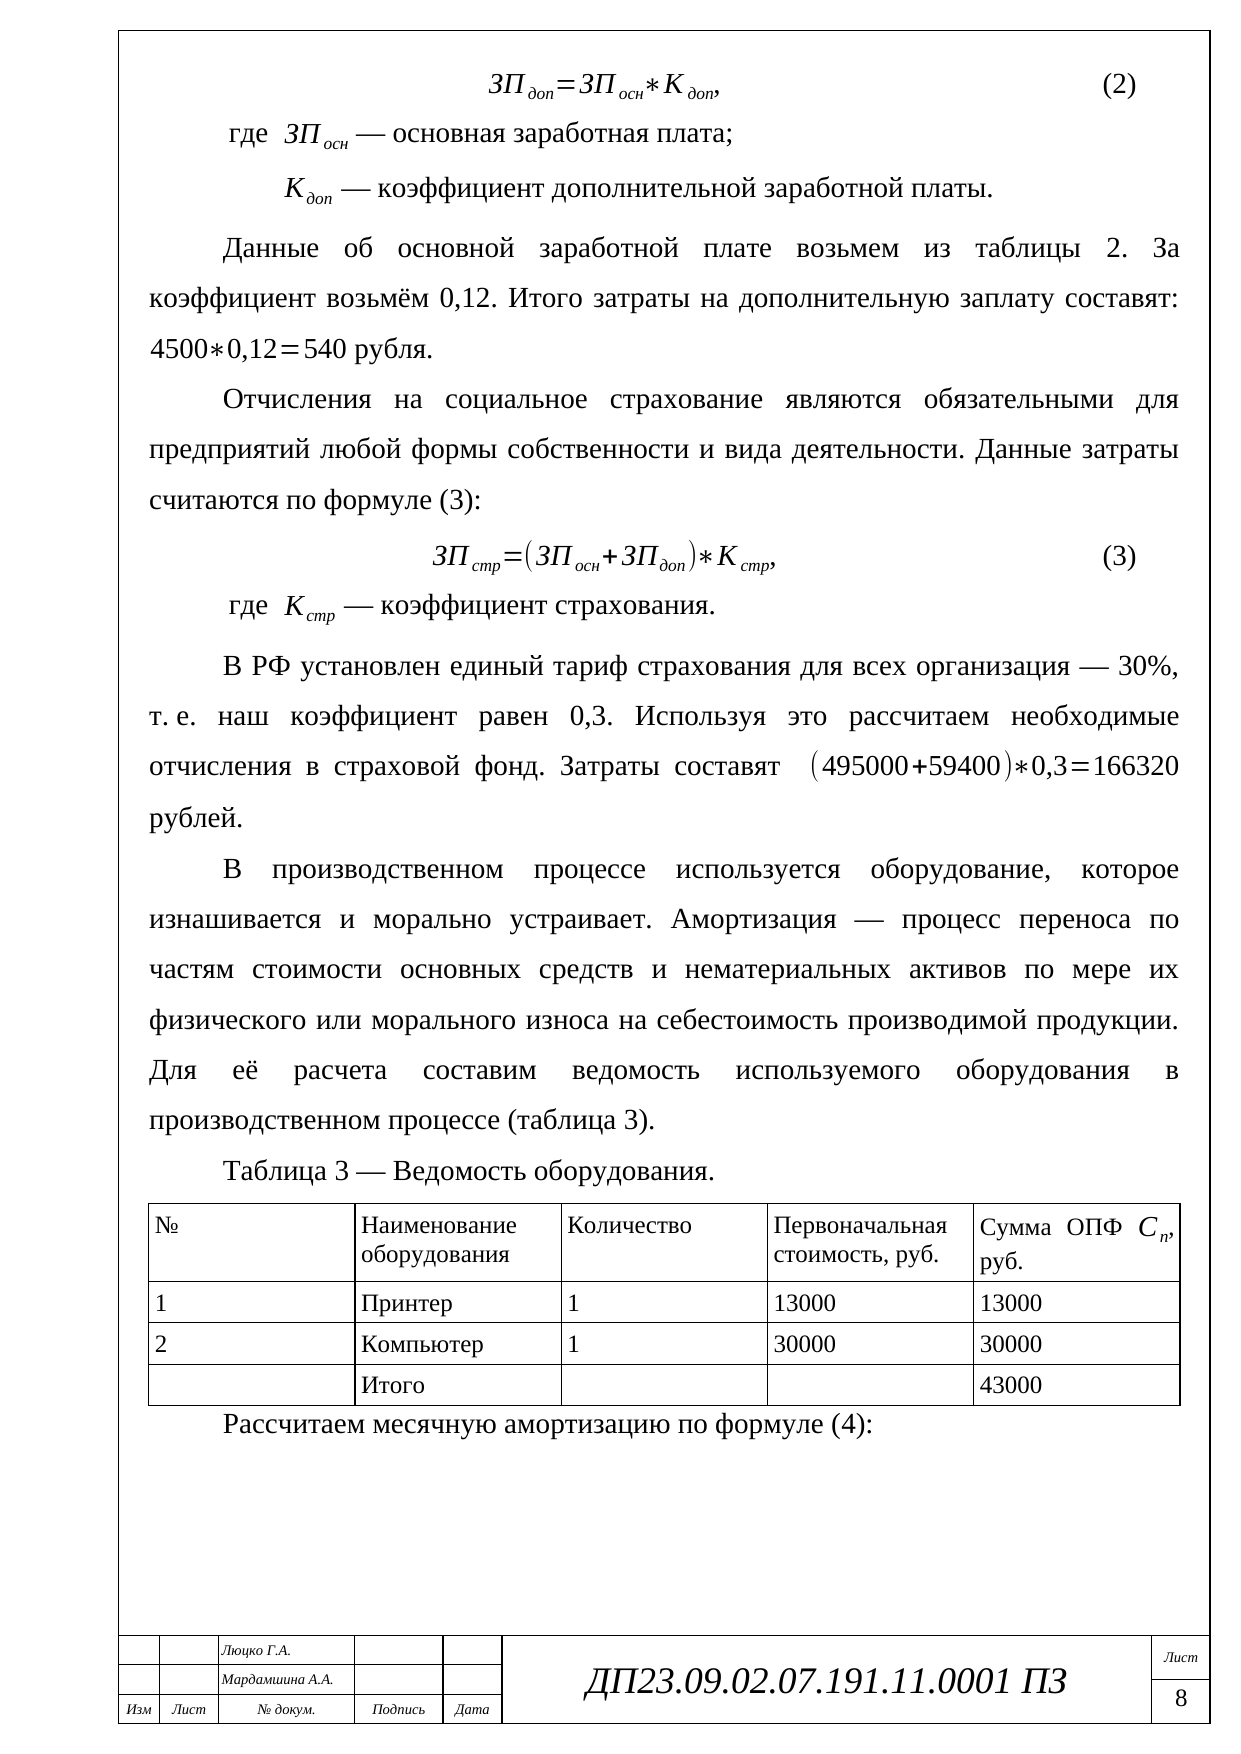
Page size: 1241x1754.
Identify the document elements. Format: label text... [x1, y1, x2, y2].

table_cell 1 [149, 1282, 354, 1322]
text Таблица 3 — Ведомость оборудования. [149, 1153, 1180, 1186]
table_header № [149, 1204, 354, 1281]
table_header Первоначальная стоимость, руб. [768, 1204, 973, 1281]
table_cell Итого [356, 1365, 561, 1405]
table_header Сумма ОПФ , руб. [974, 1204, 1179, 1281]
table_cell 2 [149, 1323, 354, 1363]
table_cell — коэффициент страхования. [278, 582, 1180, 648]
table_header Количество [562, 1204, 767, 1281]
table_cell Компьютер [356, 1323, 561, 1363]
table_cell 43000 [974, 1365, 1179, 1405]
table_cell где [149, 110, 277, 230]
table_cell 1 [562, 1323, 767, 1363]
table_cell 13000 [768, 1282, 973, 1322]
table_cell 30000 [974, 1323, 1179, 1363]
table_cell [768, 1365, 973, 1405]
table_cell 13000 [974, 1282, 1179, 1322]
table_cell [562, 1365, 767, 1405]
table_cell 30000 [768, 1323, 973, 1363]
text В РФ установлен единый тариф страхования для всех организация — 30%, т. е. наш коэффициент равен 0,3. Используя это рассчитаем необходимые отчисления в страховой фонд. Затраты составят рублей. [149, 648, 1180, 834]
text В производственном процессе используется оборудование, которое изнашивается и морально устраивает. Амортизация — процесс переноса по частям стоимости основных средств и нематериальных активов по мере их физического или морального износа на себестоимость производимой продукции. Для её расчета составим ведомость используемого оборудования в производственном процессе (таблица 3). [149, 851, 1180, 1136]
table_cell — основная заработная плата; — коэффициент дополнительной заработной платы. [278, 110, 1180, 230]
table_header Наименование оборудования [356, 1204, 561, 1281]
text Данные об основной заработной плате возьмем из таблицы 2. За коэффициент возьмём 0,12. Итого затраты на дополнительную заплату составят: рубля. [149, 230, 1180, 364]
table_cell где [149, 582, 277, 648]
table_header (2) [1059, 60, 1180, 109]
table_header , [149, 60, 1059, 109]
text Рассчитаем месячную амортизацию по формуле (4): [149, 1406, 1180, 1439]
table_cell 1 [562, 1282, 767, 1322]
table_header , [149, 532, 1059, 582]
text Отчисления на социальное страхование являются обязательными для предприятий любой формы собственности и вида деятельности. Данные затраты считаются по формуле (3): [149, 381, 1180, 516]
table_header (3) [1059, 532, 1180, 582]
table_cell Принтер [356, 1282, 561, 1322]
table_cell [149, 1365, 354, 1405]
